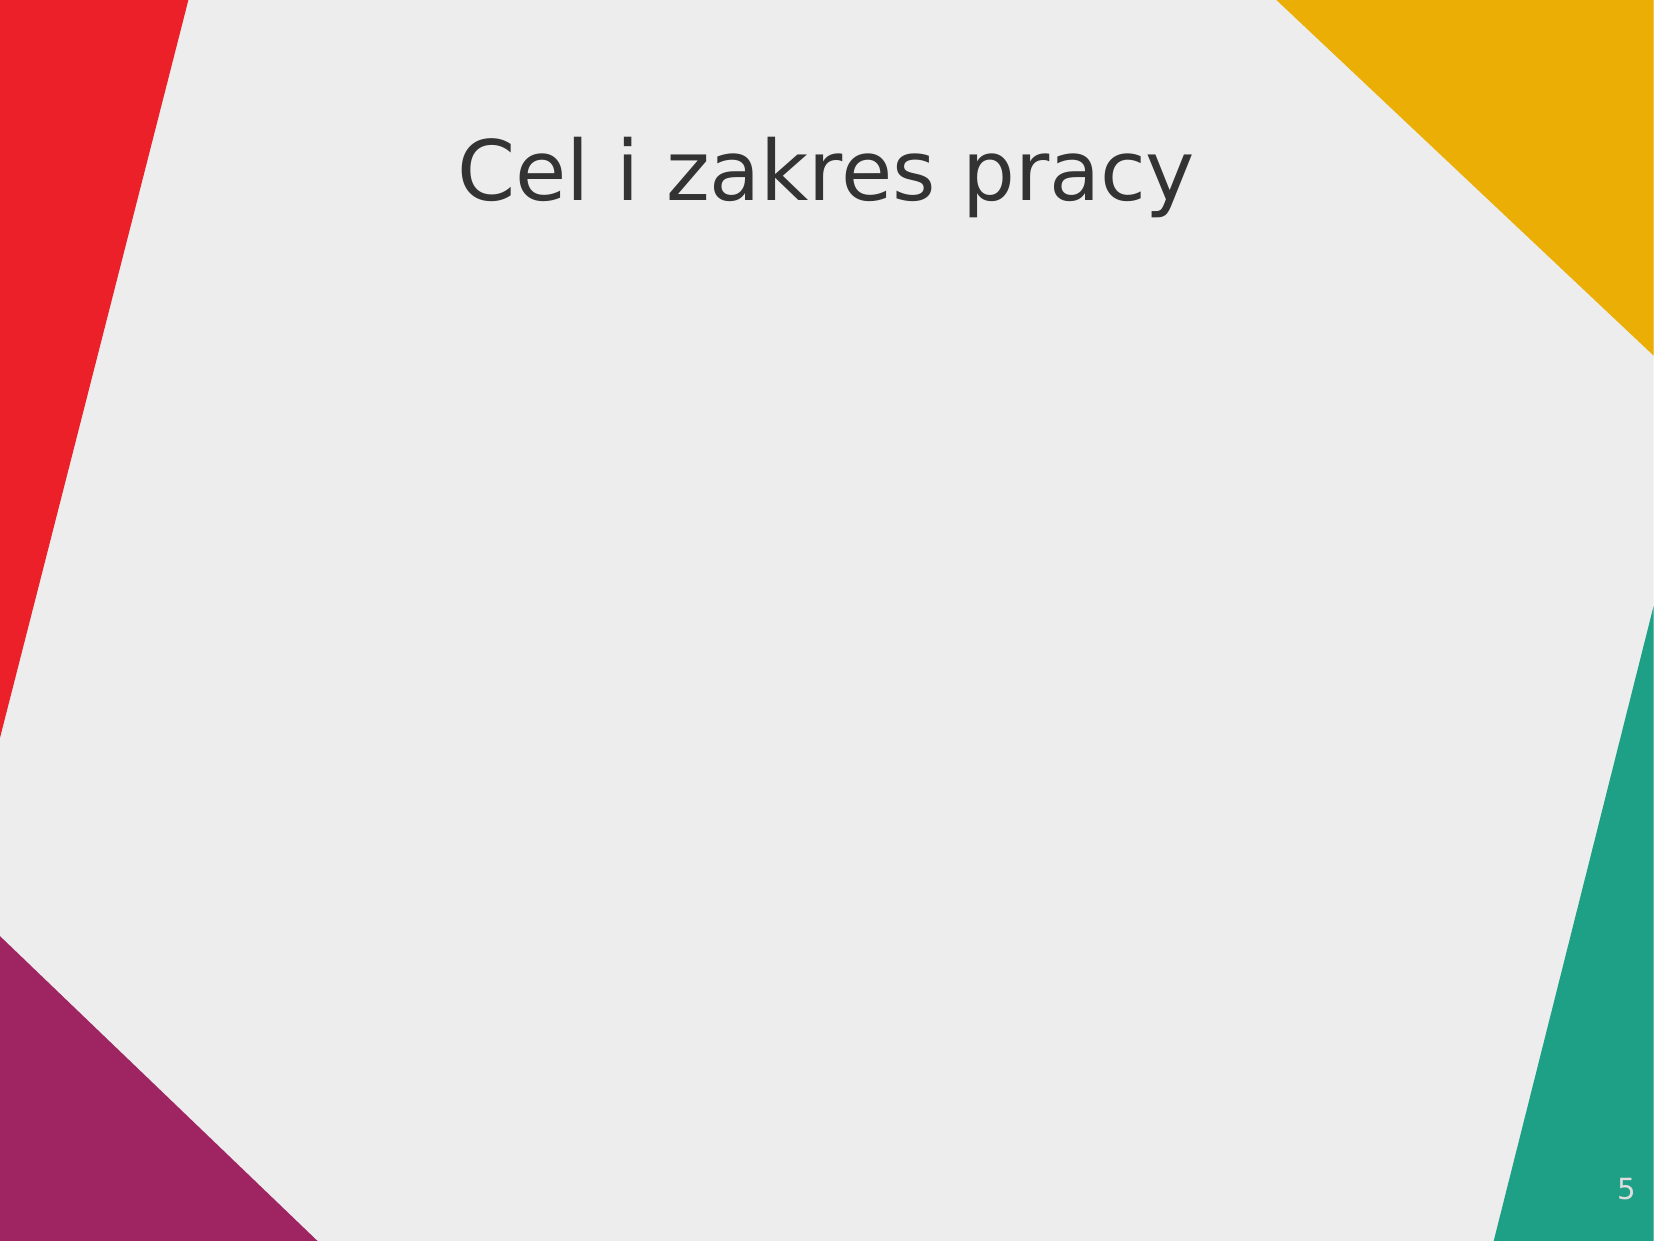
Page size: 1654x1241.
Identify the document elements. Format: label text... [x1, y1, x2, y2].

title Cel i zakres pracy [114, 73, 1539, 271]
